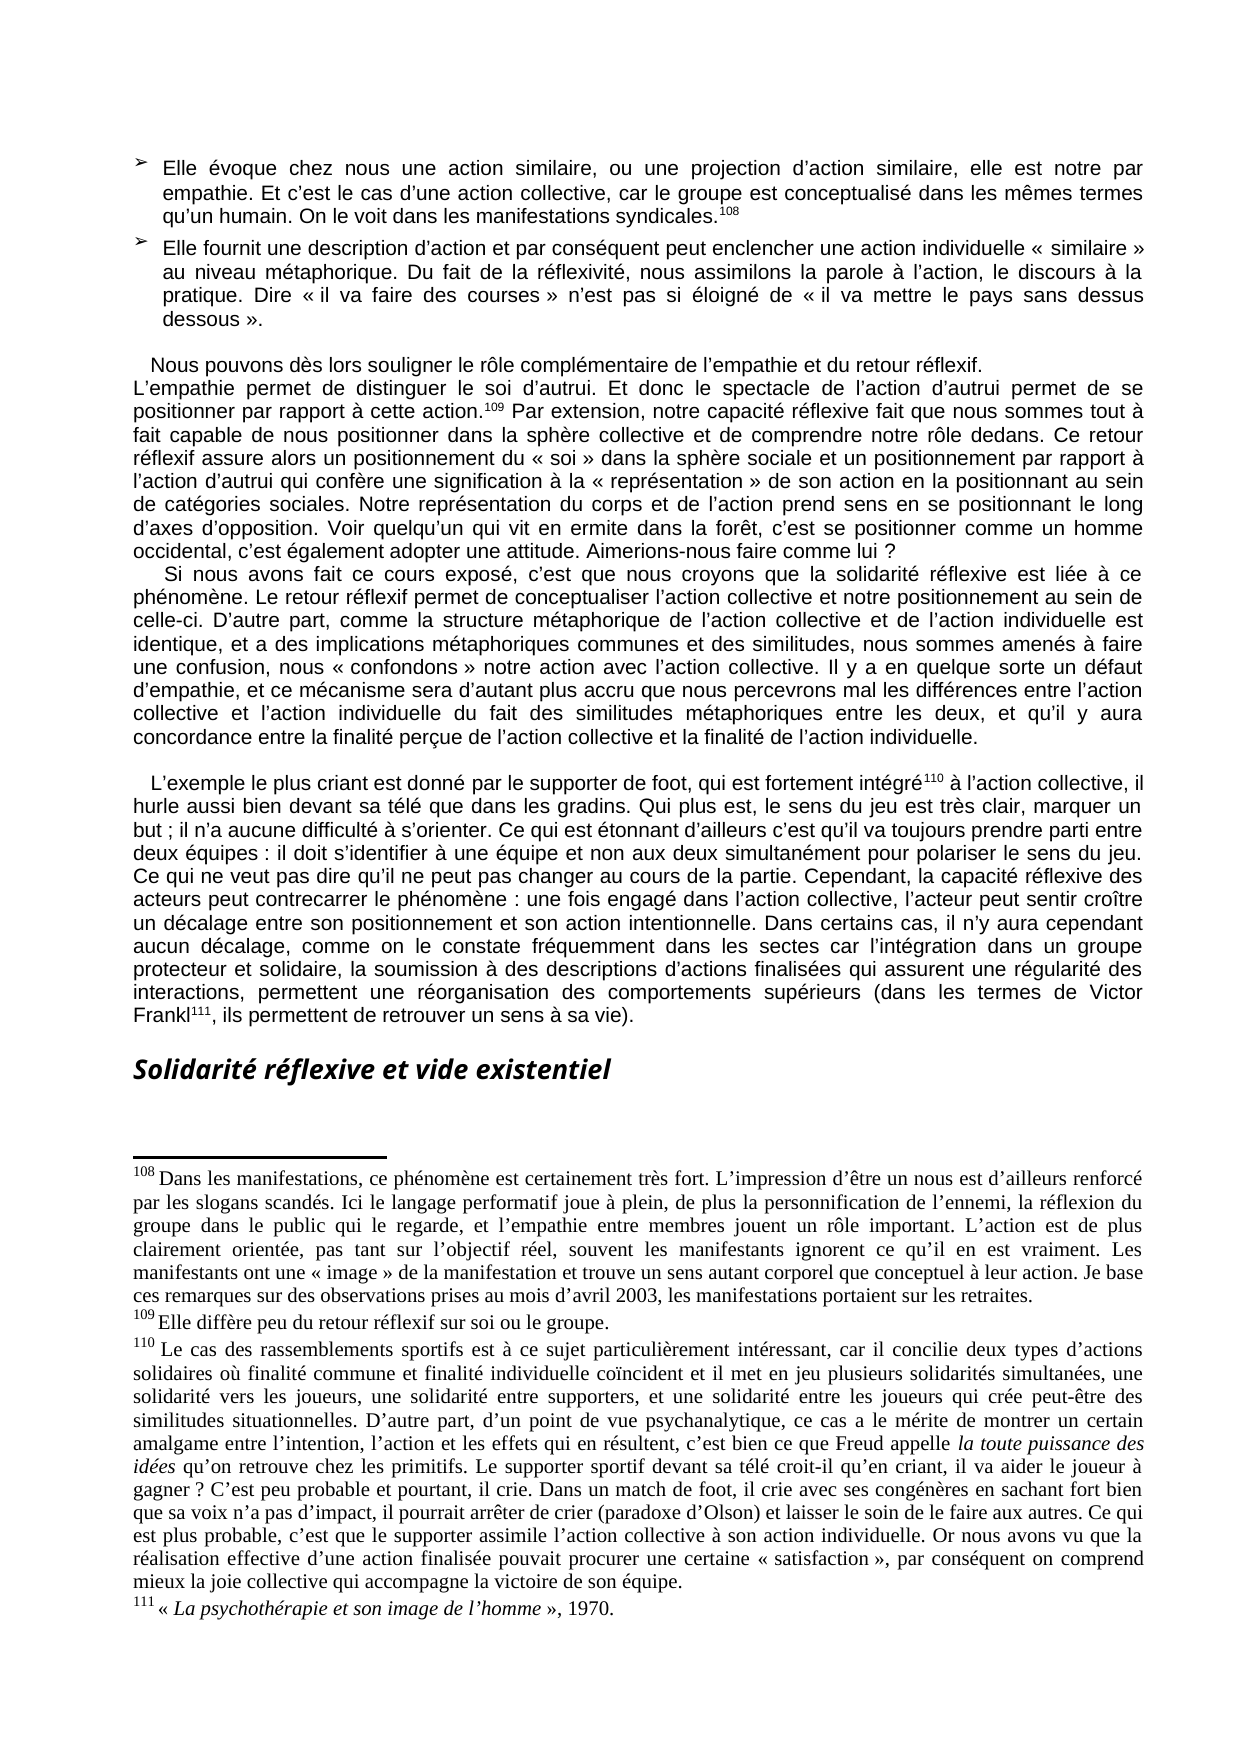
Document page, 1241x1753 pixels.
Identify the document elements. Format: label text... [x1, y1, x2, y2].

text « La psychothérapie et son image de l’homme », 1970. [133, 1593, 1144, 1621]
text L’exemple le plus criant est donné par le supporter de foot, qui est fortement intégré à l’action collective, il hurle aussi bien devant sa télé que dans les gradins. Qui plus est, le sens du jeu est très clair, marquer un but ; il n’a aucune difficulté à s’orienter. Ce qui est étonnant d’ailleurs c’est qu’il va toujours prendre parti entre deux équipes : il doit s’identifier à une équipe et non aux deux simultanément pour polariser le sens du jeu. Ce qui ne veut pas dire qu’il ne peut pas changer au cours de la partie. Cependant, la capacité réflexive des acteurs peut contrecarrer le phénomène : une fois engagé dans l’action collective, l’acteur peut sentir croître un décalage entre son positionnement et son action intentionnelle. Dans certains cas, il n’y aura cependant aucun décalage, comme on le constate fréquemment dans les sectes car l’intégration dans un groupe protecteur et solidaire, la soumission à des descriptions d’actions finalisées qui assurent une régularité des interactions, permettent une réorganisation des comportements supérieurs (dans les termes de Victor Frankl, ils permettent de retrouver un sens à sa vie). [133, 772, 1144, 1027]
list Elle fournit une description d’action et par conséquent peut enclencher une action individuelle « similaire » au niveau métaphorique. Du fait de la réflexivité, nous assimilons la parole à l’action, le discours à la pratique. Dire « il va faire des courses » n’est pas si éloigné de « il va mettre le pays sans dessus dessous ». [133, 227, 1144, 330]
text Solidarité réflexive et vide existentiel [133, 1050, 1144, 1087]
list Dans les manifestations, ce phénomène est certainement très fort. L’impression d’être un nous est d’ailleurs renforcé par les slogans scandés. Ici le langage performatif joue à plein, de plus la personnification de l’ennemi, la réflexion du groupe dans le public qui le regarde, et l’empathie entre membres jouent un rôle important. L’action est de plus clairement orientée, pas tant sur l’objectif réel, souvent les manifestants ignorent ce qu’il en est vraiment. Les manifestants ont une « image » de la manifestation et trouve un sens autant corporel que conceptuel à leur action. Je base ces remarques sur des observations prises au mois d’avril 2003, les manifestations portaient sur les retraites. [133, 1163, 1144, 1307]
text L’empathie permet de distinguer le soi d’autrui. Et donc le spectacle de l’action d’autrui permet de se positionner par rapport à cette action. Par extension, notre capacité réflexive fait que nous sommes tout à fait capable de nous positionner dans la sphère collective et de comprendre notre rôle dedans. Ce retour réflexif assure alors un positionnement du « soi » dans la sphère sociale et un positionnement par rapport à l’action d’autrui qui confère une signification à la « représentation » de son action en la positionnant au sein de catégories sociales. Notre représentation du corps et de l’action prend sens en se positionnant le long d’axes d’opposition. Voir quelqu’un qui vit en ermite dans la forêt, c’est se positionner comme un homme occidental, c’est également adopter une attitude. Aimerions-nous faire comme lui ? [133, 377, 1144, 563]
text Si nous avons fait ce cours exposé, c’est que nous croyons que la solidarité réflexive est liée à ce phénomène. Le retour réflexif permet de conceptualiser l’action collective et notre positionnement au sein de celle-ci. D’autre part, comme la structure métaphorique de l’action collective et de l’action individuelle est identique, et a des implications métaphoriques communes et des similitudes, nous sommes amenés à faire une confusion, nous « confondons » notre action avec l’action collective. Il y a en quelque sorte un défaut d’empathie, et ce mécanisme sera d’autant plus accru que nous percevrons mal les différences entre l’action collective et l’action individuelle du fait des similitudes métaphoriques entre les deux, et qu’il y aura concordance entre la finalité perçue de l’action collective et la finalité de l’action individuelle. [133, 563, 1144, 748]
text Elle diffère peu du retour réflexif sur soi ou le groupe. [133, 1307, 1144, 1334]
text Nous pouvons dès lors souligner le rôle complémentaire de l’empathie et du retour réflexif. [133, 353, 1144, 377]
text Le cas des rassemblements sportifs est à ce sujet particulièrement intéressant, car il concilie deux types d’actions solidaires où finalité commune et finalité individuelle coïncident et il met en jeu plusieurs solidarités simultanées, une solidarité vers les joueurs, une solidarité entre supporters, et une solidarité entre les joueurs qui crée peut-être des similitudes situationnelles. D’autre part, d’un point de vue psychanalytique, ce cas a le mérite de montrer un certain amalgame entre l’intention, l’action et les effets qui en résultent, c’est bien ce que Freud appelle la toute puissance des idées qu’on retrouve chez les primitifs. Le supporter sportif devant sa télé croit-il qu’en criant, il va aider le joueur à gagner ? C’est peu probable et pourtant, il crie. Dans un match de foot, il crie avec ses congénères en sachant fort bien que sa voix n’a pas d’impact, il pourrait arrêter de crier (paradoxe d’Olson) et laisser le soin de le faire aux autres. Ce qui est plus probable, c’est que le supporter assimile l’action collective à son action individuelle. Or nous avons vu que la réalisation effective d’une action finalisée pouvait procurer une certaine « satisfaction », par conséquent on comprend mieux la joie collective qui accompagne la victoire de son équipe. [133, 1334, 1144, 1593]
list Elle évoque chez nous une action similaire, ou une projection d’action similaire, elle est notre par empathie. Et c’est le cas d’une action collective, car le groupe est conceptualisé dans les mêmes termes qu’un humain. On le voit dans les manifestations syndicales. [133, 148, 1144, 227]
